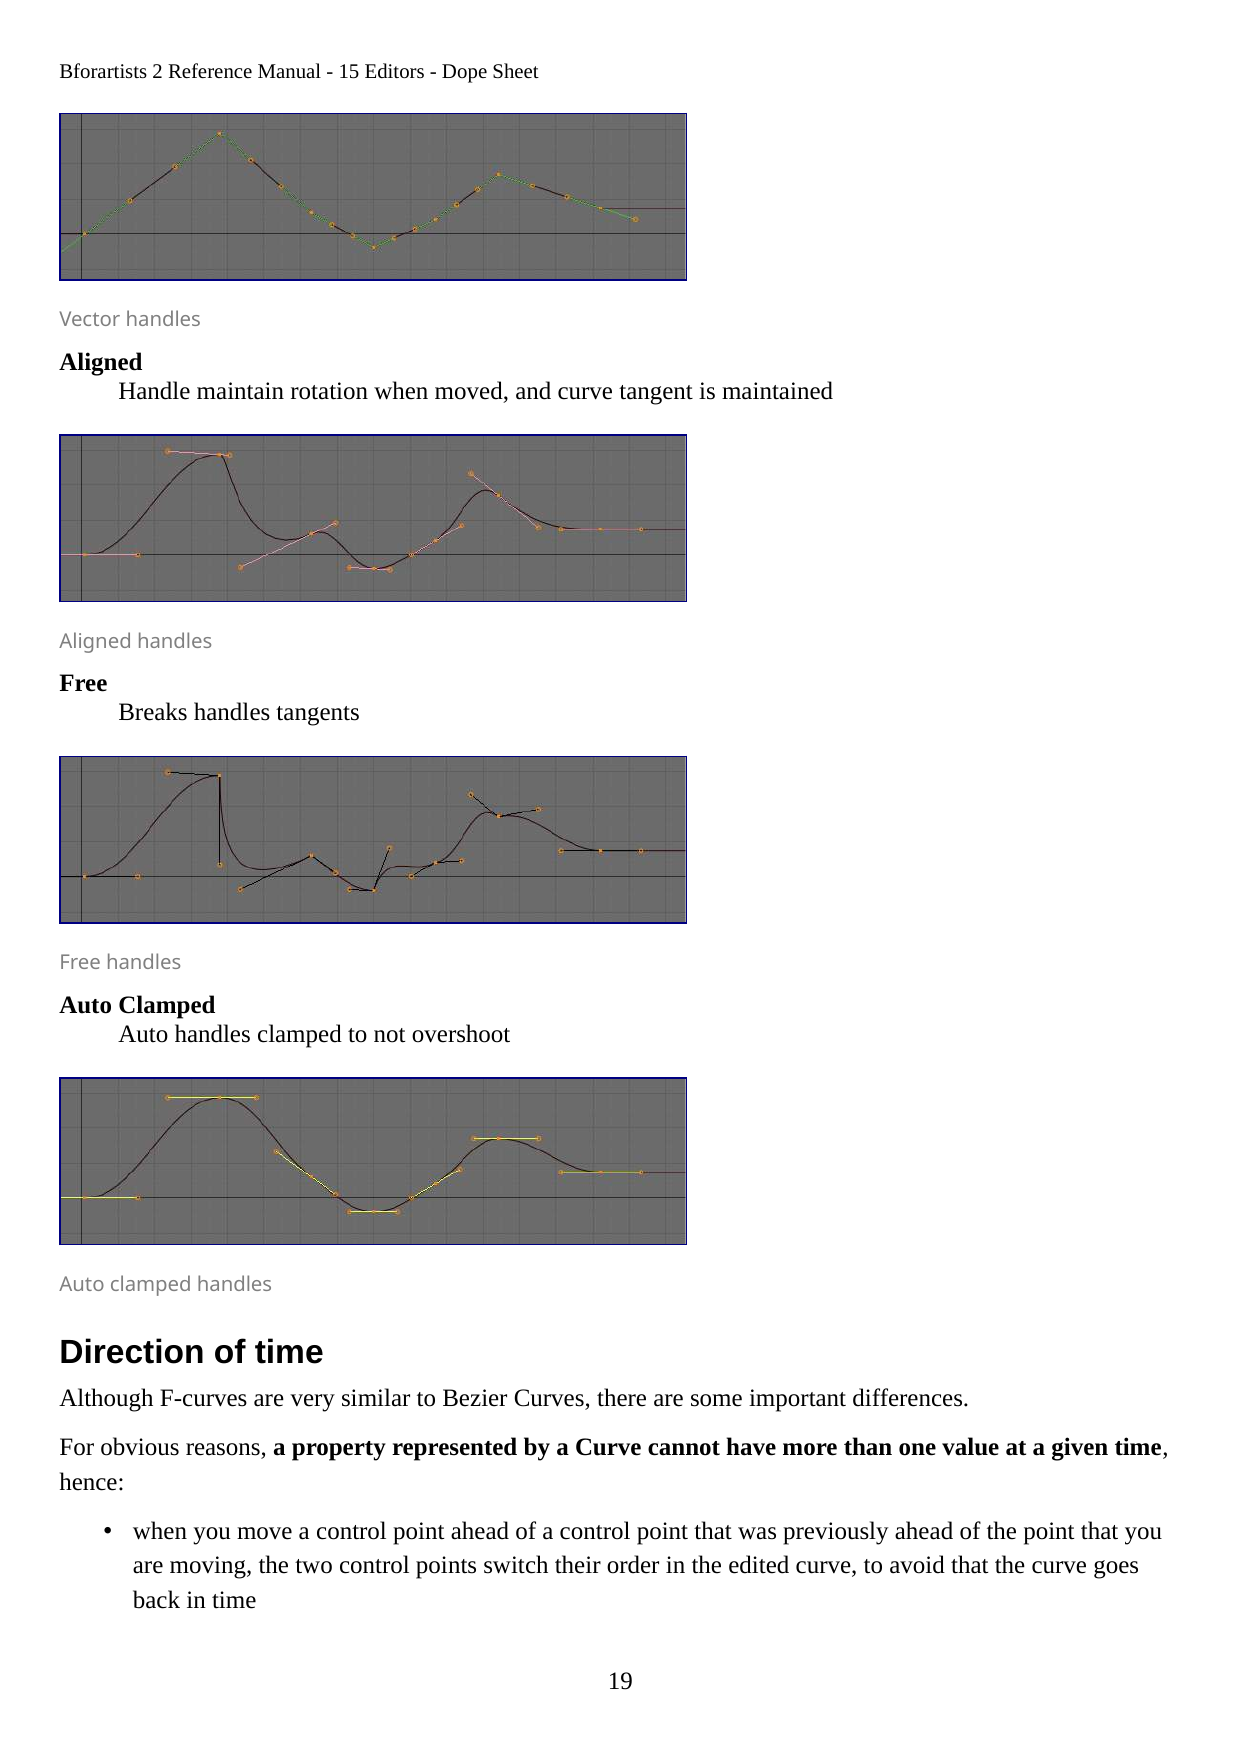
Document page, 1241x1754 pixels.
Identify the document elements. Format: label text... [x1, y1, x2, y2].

picture [61, 436, 686, 601]
subtitle Aligned [59, 347, 1181, 376]
list when you move a control point ahead of a control point that was previously ahead of the point that you are moving, the two control points switch their order in the edited curve, to avoid that the curve goes back in time [103, 1516, 1181, 1614]
picture [61, 1079, 686, 1244]
list Breaks handles tangents [118, 697, 1181, 726]
text Free handles [59, 944, 1181, 975]
list Handle maintain rotation when moved, and curve tangent is maintained [118, 376, 1181, 404]
text Auto clamped handles [59, 1266, 1181, 1297]
subtitle Free [59, 668, 1181, 697]
subtitle Direction of time [59, 1332, 1181, 1371]
text Vector handles [59, 301, 1181, 332]
text Aligned handles [59, 623, 1181, 654]
text Although F-curves are very similar to Bezier Curves, there are some important differences. [59, 1383, 1181, 1412]
picture [61, 757, 686, 922]
picture [61, 114, 686, 279]
list Auto handles clamped to not overshoot [118, 1019, 1181, 1047]
text For obvious reasons, a property represented by a Curve cannot have more than one value at a given time, hence: [59, 1432, 1181, 1496]
subtitle Auto Clamped [59, 990, 1181, 1019]
